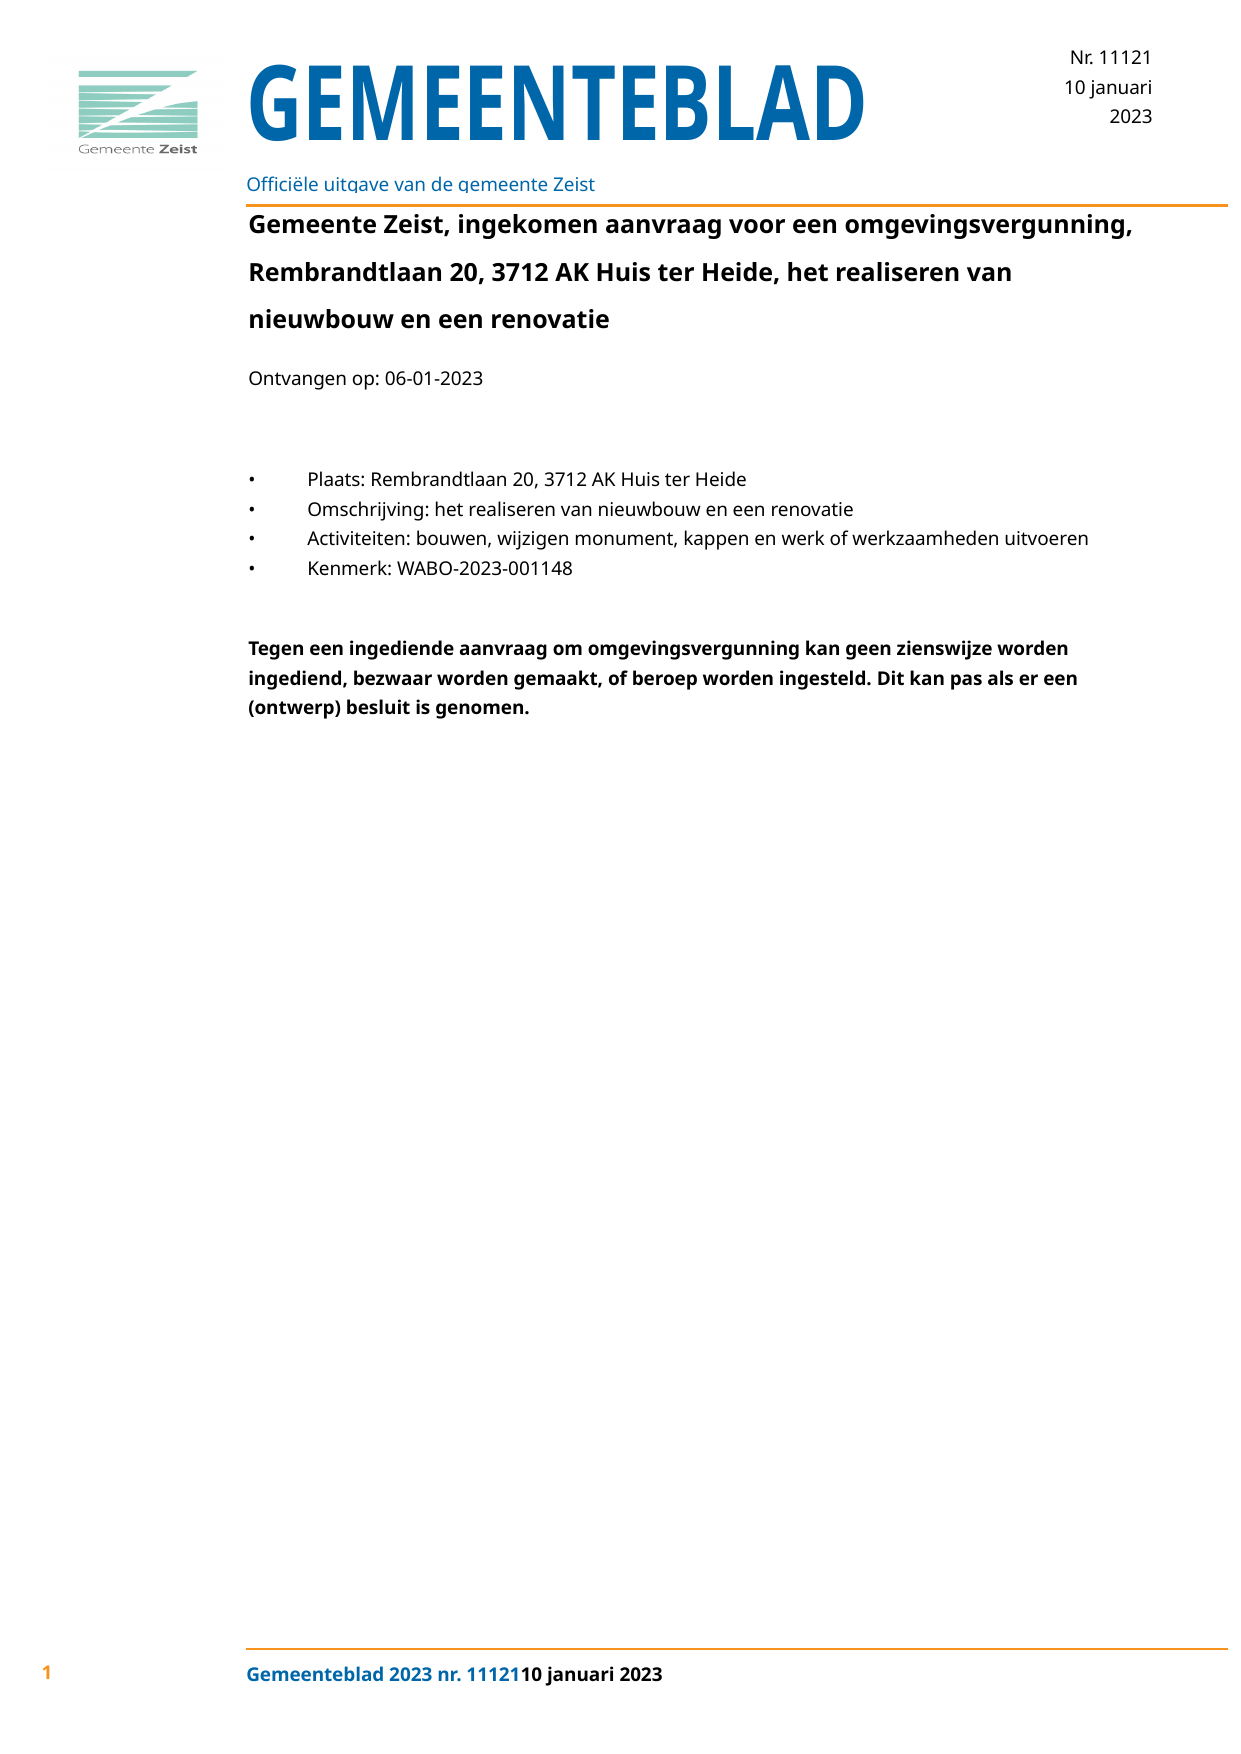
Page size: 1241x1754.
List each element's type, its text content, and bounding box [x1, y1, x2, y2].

picture [41, 47, 231, 172]
list Activiteiten: bouwen, wijzigen monument, kappen en werk of werkzaamheden uitvoeren [248, 526, 1152, 551]
list Plaats: Rembrandtlaan 20, 3712 AK Huis ter Heide [248, 466, 1152, 492]
list Kenmerk: WABO-2023-001148 [248, 555, 1152, 581]
text Tegen een ingediende aanvraag om omgevingsvergunning kan geen zienswijze worden ingediend, bezwaar worden gemaakt, of beroep worden ingesteld. Dit kan pas als er een (ontwerp) besluit is genomen. [248, 635, 1152, 720]
text Ontvangen op: 06-01-2023 [248, 366, 1152, 391]
list Omschrijving: het realiseren van nieuwbouw en een renovatie [248, 496, 1152, 522]
text Gemeente Zeist, ingekomen aanvraag voor een omgevingsvergunning, Rembrandtlaan 20, 3712 AK Huis ter Heide, het realiseren van nieuwbouw en een renovatie [248, 207, 1152, 336]
